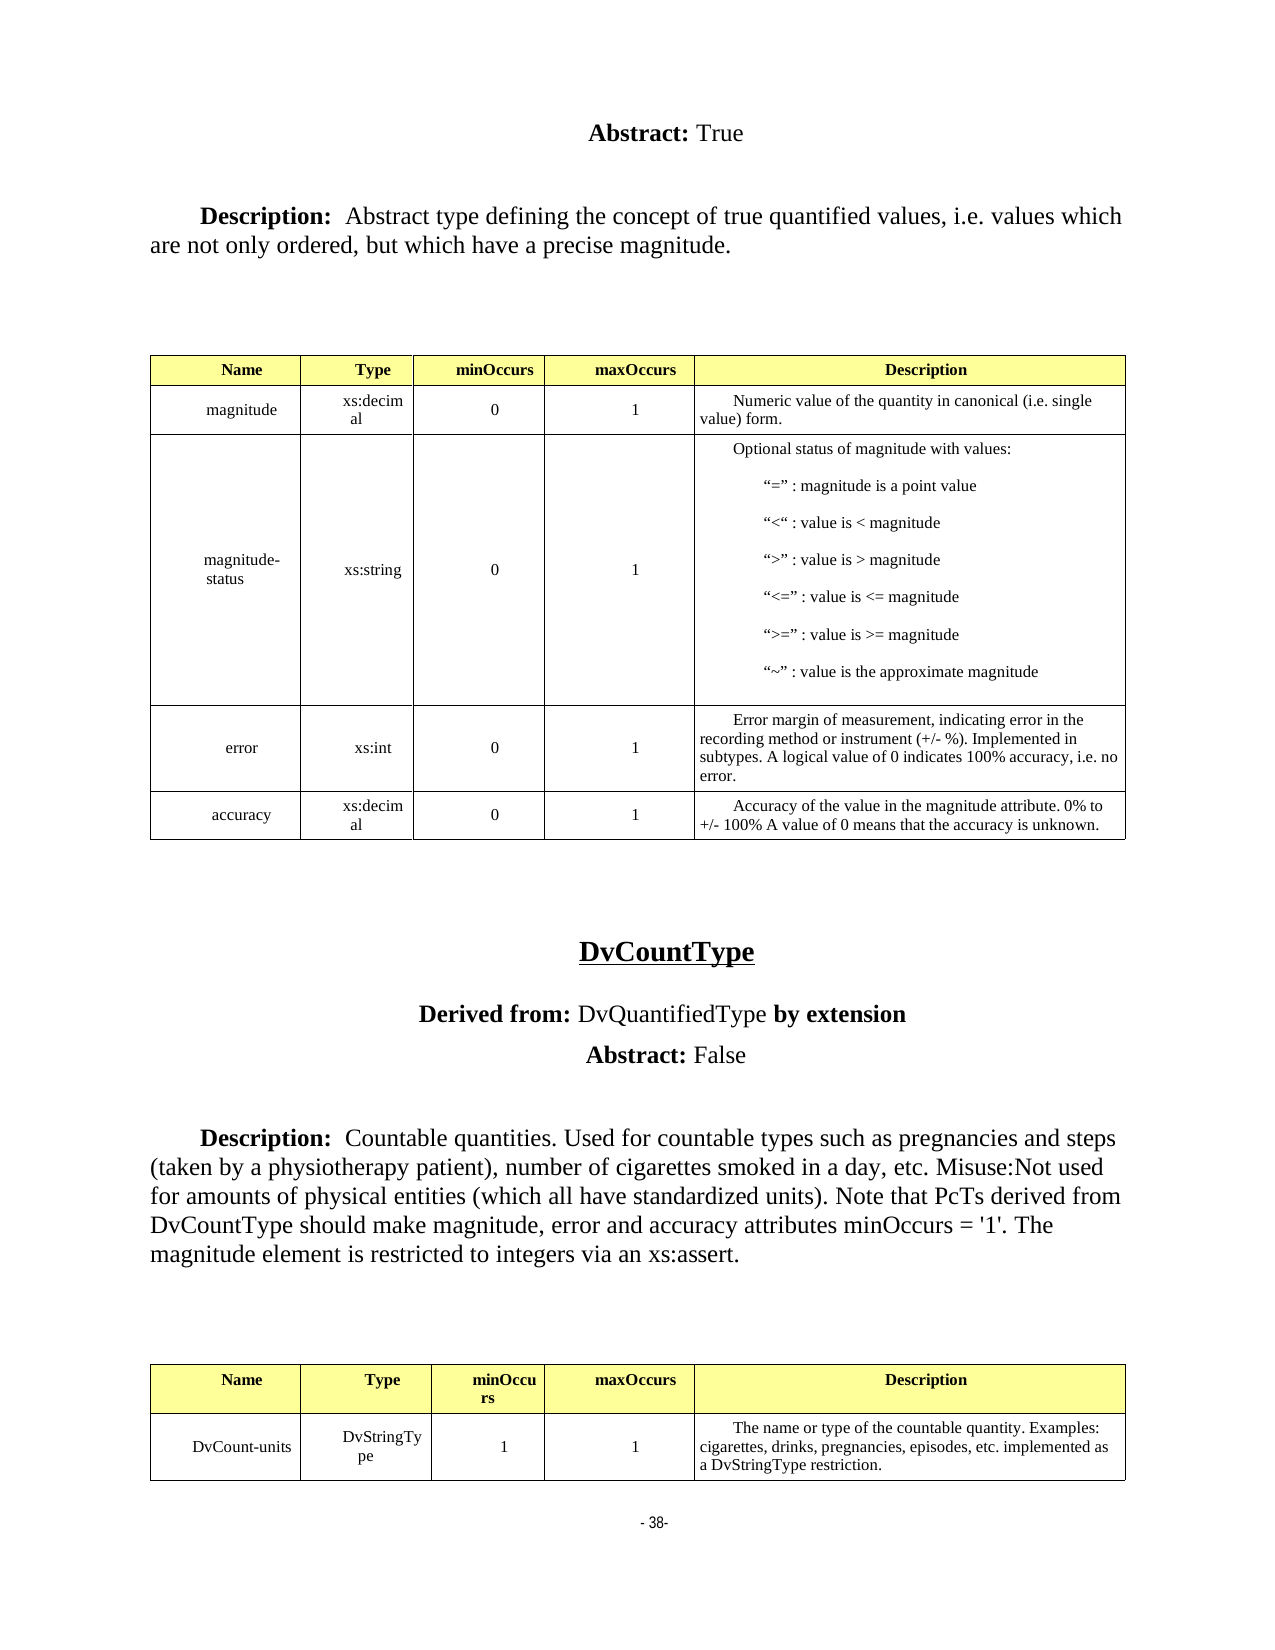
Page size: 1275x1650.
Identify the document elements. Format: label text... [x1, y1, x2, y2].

table_cell 1 [545, 435, 694, 705]
table_cell xs:decimal [301, 792, 412, 839]
table_cell xs:string [301, 435, 412, 705]
text Description: Abstract type defining the concept of true quantified values, i.e. values which are not only ordered, but which have a precise magnitude. [150, 201, 1125, 259]
table_header Description [695, 356, 1125, 385]
table_cell DvStringType [301, 1414, 431, 1480]
table_header Type [301, 1365, 431, 1413]
text DvCountType [150, 935, 1125, 968]
table_header Type [301, 356, 412, 385]
table_cell 0 [414, 386, 544, 434]
text Description: Countable quantities. Used for countable types such as pregnancies and steps (taken by a physiotherapy patient), number of cigarettes smoked in a day, etc. Misuse:Not used for amounts of physical entities (which all have standardized units). Note that PcTs derived from DvCountType should make magnitude, error and accuracy attributes minOccurs = '1'. The magnitude element is restricted to integers via an xs:assert. [150, 1123, 1125, 1268]
table_cell magnitude-status [151, 435, 300, 705]
table_header Name [151, 1365, 300, 1413]
table_cell 0 [414, 706, 544, 791]
table_cell DvCount-units [151, 1414, 300, 1480]
table_cell Numeric value of the quantity in canonical (i.e. single value) form. [695, 386, 1125, 434]
table_header maxOccurs [545, 1365, 694, 1413]
table_cell 1 [545, 1414, 694, 1480]
table_cell Error margin of measurement, indicating error in the recording method or instrument (+/- %). Implemented in subtypes. A logical value of 0 indicates 100% accuracy, i.e. no error. [695, 706, 1125, 791]
table_cell Optional status of magnitude with values: “=” : magnitude is a point value “<“ : value is < magnitude “>” : value is > magnitude “<=” : value is <= magnitude “>=” : value is >= magnitude “~” : value is the approximate magnitude [695, 435, 1125, 705]
table_header Name [151, 356, 300, 385]
table_cell accuracy [151, 792, 300, 839]
table_cell xs:int [301, 706, 412, 791]
table_cell xs:decimal [301, 386, 412, 434]
table_header Description [695, 1365, 1125, 1413]
table_cell 1 [545, 386, 694, 434]
table_cell 1 [432, 1414, 544, 1480]
text Abstract: False [150, 1040, 1125, 1069]
table_cell 1 [545, 706, 694, 791]
table_cell 0 [414, 792, 544, 839]
table_cell Accuracy of the value in the magnitude attribute. 0% to +/- 100% A value of 0 means that the accuracy is unknown. [695, 792, 1125, 839]
table_cell error [151, 706, 300, 791]
text Derived from: DvQuantifiedType by extension [150, 998, 1125, 1027]
table_cell 0 [414, 435, 544, 705]
text Abstract: True [150, 118, 1125, 147]
table_cell magnitude [151, 386, 300, 434]
table_cell The name or type of the countable quantity. Examples: cigarettes, drinks, pregnancies, episodes, etc. implemented as a DvStringType restriction. [695, 1414, 1125, 1480]
table_header minOccurs [414, 356, 544, 385]
table_header maxOccurs [545, 356, 694, 385]
table_cell 1 [545, 792, 694, 839]
table_header minOccurs [432, 1365, 544, 1413]
